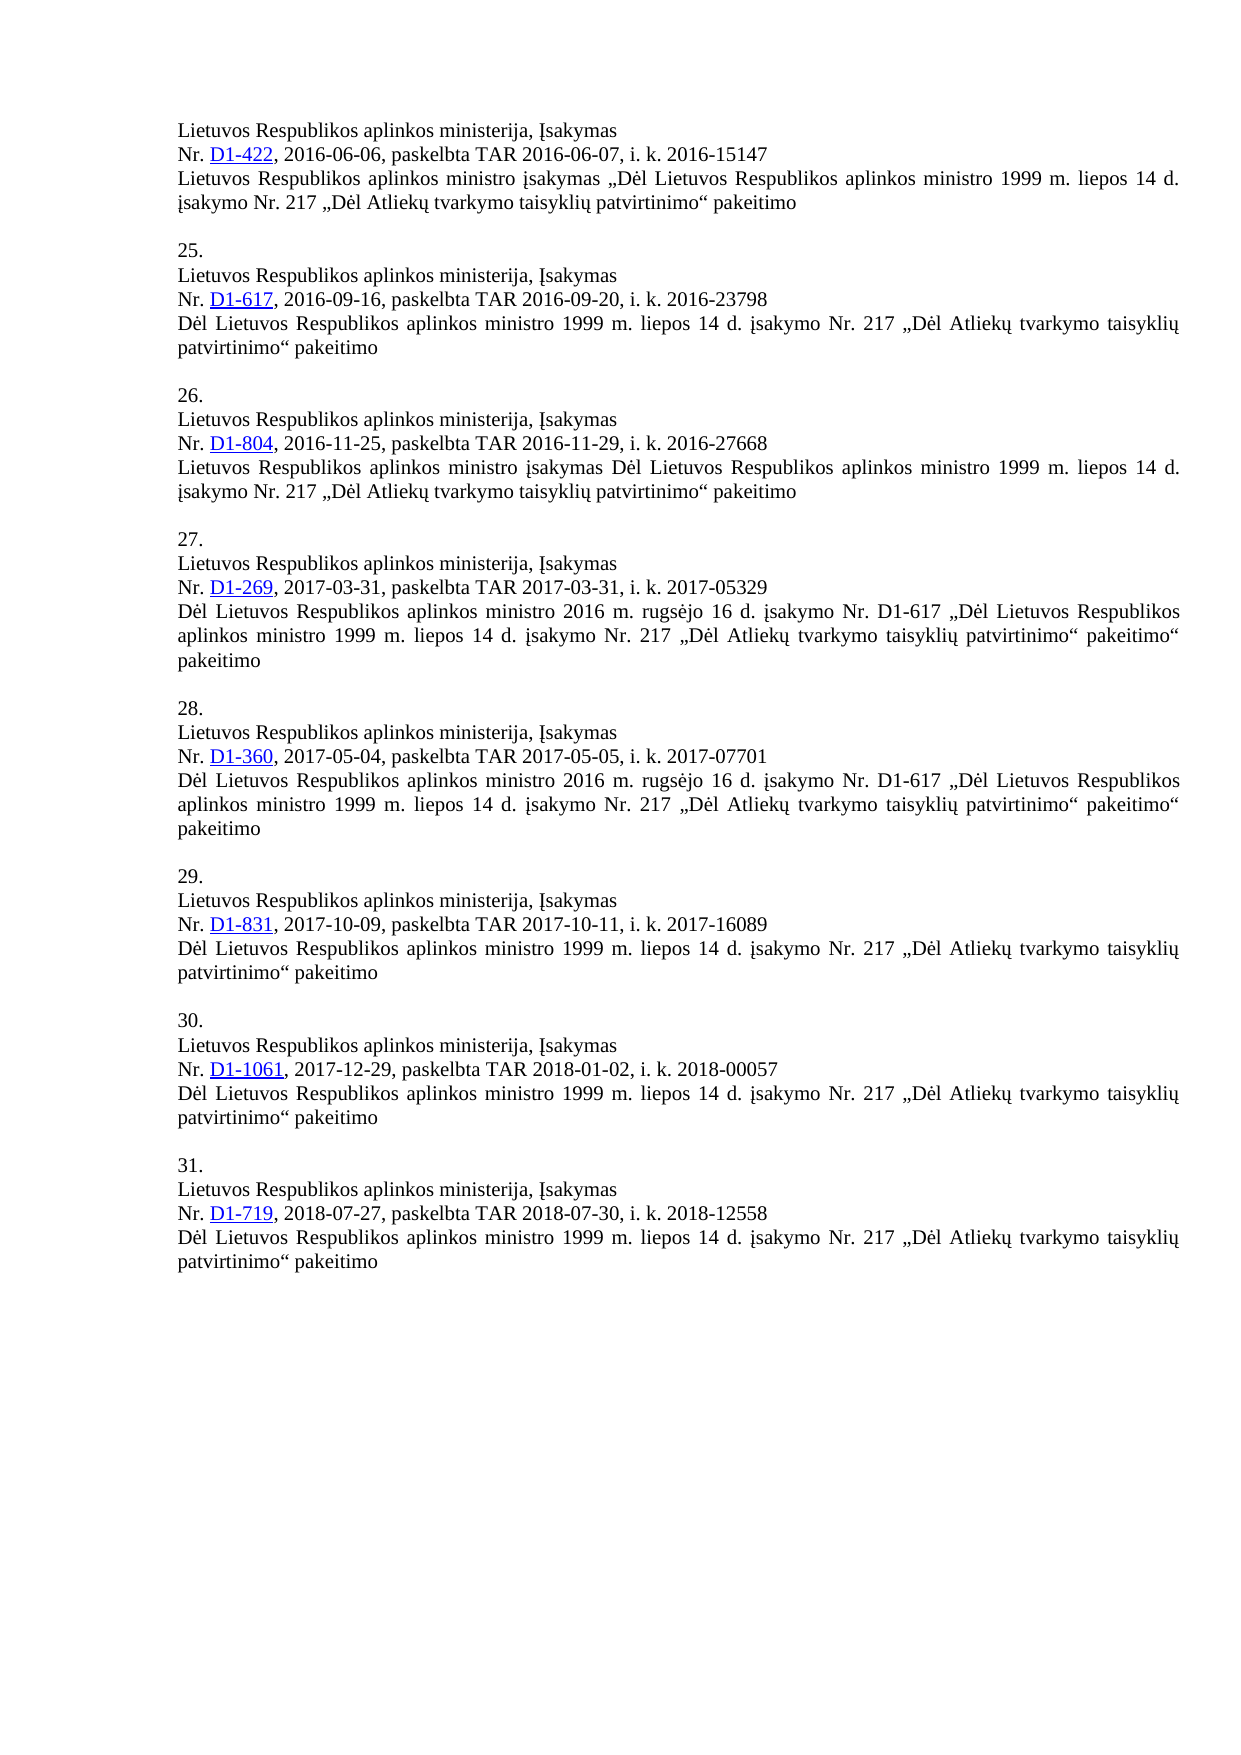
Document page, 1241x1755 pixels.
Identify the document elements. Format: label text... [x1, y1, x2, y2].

text 25. [177, 238, 1181, 262]
text Nr. D1-804, 2016-11-25, paskelbta TAR 2016-11-29, i. k. 2016-27668 [177, 431, 1181, 455]
text Lietuvos Respublikos aplinkos ministerija, Įsakymas [177, 407, 1181, 431]
text Lietuvos Respublikos aplinkos ministerija, Įsakymas [177, 888, 1181, 912]
text Lietuvos Respublikos aplinkos ministerija, Įsakymas [177, 720, 1181, 744]
text Dėl Lietuvos Respublikos aplinkos ministro 1999 m. liepos 14 d. įsakymo Nr. 217 „Dėl Atliekų tvarkymo taisyklių patvirtinimo“ pakeitimo [177, 311, 1181, 359]
text Nr. D1-831, 2017-10-09, paskelbta TAR 2017-10-11, i. k. 2017-16089 [177, 912, 1181, 936]
text Nr. D1-617, 2016-09-16, paskelbta TAR 2016-09-20, i. k. 2016-23798 [177, 287, 1181, 311]
text Lietuvos Respublikos aplinkos ministerija, Įsakymas [177, 1032, 1181, 1057]
text Lietuvos Respublikos aplinkos ministerija, Įsakymas [177, 551, 1181, 575]
text Nr. D1-360, 2017-05-04, paskelbta TAR 2017-05-05, i. k. 2017-07701 [177, 744, 1181, 768]
text 29. [177, 864, 1181, 888]
text Lietuvos Respublikos aplinkos ministerija, Įsakymas [177, 1177, 1181, 1201]
text Lietuvos Respublikos aplinkos ministro įsakymas „Dėl Lietuvos Respublikos aplinkos ministro 1999 m. liepos 14 d. įsakymo Nr. 217 „Dėl Atliekų tvarkymo taisyklių patvirtinimo“ pakeitimo [177, 166, 1181, 214]
text Dėl Lietuvos Respublikos aplinkos ministro 1999 m. liepos 14 d. įsakymo Nr. 217 „Dėl Atliekų tvarkymo taisyklių patvirtinimo“ pakeitimo [177, 1225, 1181, 1273]
text Lietuvos Respublikos aplinkos ministerija, Įsakymas [177, 262, 1181, 287]
text Lietuvos Respublikos aplinkos ministerija, Įsakymas [177, 118, 1181, 142]
text 30. [177, 1008, 1181, 1032]
text Nr. D1-1061, 2017-12-29, paskelbta TAR 2018-01-02, i. k. 2018-00057 [177, 1057, 1181, 1081]
text Nr. D1-269, 2017-03-31, paskelbta TAR 2017-03-31, i. k. 2017-05329 [177, 575, 1181, 599]
text 28. [177, 696, 1181, 720]
text 27. [177, 527, 1181, 551]
text Lietuvos Respublikos aplinkos ministro įsakymas Dėl Lietuvos Respublikos aplinkos ministro 1999 m. liepos 14 d. įsakymo Nr. 217 „Dėl Atliekų tvarkymo taisyklių patvirtinimo“ pakeitimo [177, 455, 1181, 503]
text Dėl Lietuvos Respublikos aplinkos ministro 1999 m. liepos 14 d. įsakymo Nr. 217 „Dėl Atliekų tvarkymo taisyklių patvirtinimo“ pakeitimo [177, 1081, 1181, 1129]
text Nr. D1-719, 2018-07-27, paskelbta TAR 2018-07-30, i. k. 2018-12558 [177, 1201, 1181, 1225]
text 31. [177, 1153, 1181, 1177]
text 26. [177, 383, 1181, 407]
text Dėl Lietuvos Respublikos aplinkos ministro 2016 m. rugsėjo 16 d. įsakymo Nr. D1-617 „Dėl Lietuvos Respublikos aplinkos ministro 1999 m. liepos 14 d. įsakymo Nr. 217 „Dėl Atliekų tvarkymo taisyklių patvirtinimo“ pakeitimo“ pakeitimo [177, 599, 1181, 672]
text Dėl Lietuvos Respublikos aplinkos ministro 2016 m. rugsėjo 16 d. įsakymo Nr. D1-617 „Dėl Lietuvos Respublikos aplinkos ministro 1999 m. liepos 14 d. įsakymo Nr. 217 „Dėl Atliekų tvarkymo taisyklių patvirtinimo“ pakeitimo“ pakeitimo [177, 768, 1181, 840]
text Dėl Lietuvos Respublikos aplinkos ministro 1999 m. liepos 14 d. įsakymo Nr. 217 „Dėl Atliekų tvarkymo taisyklių patvirtinimo“ pakeitimo [177, 936, 1181, 984]
text Nr. D1-422, 2016-06-06, paskelbta TAR 2016-06-07, i. k. 2016-15147 [177, 142, 1181, 166]
